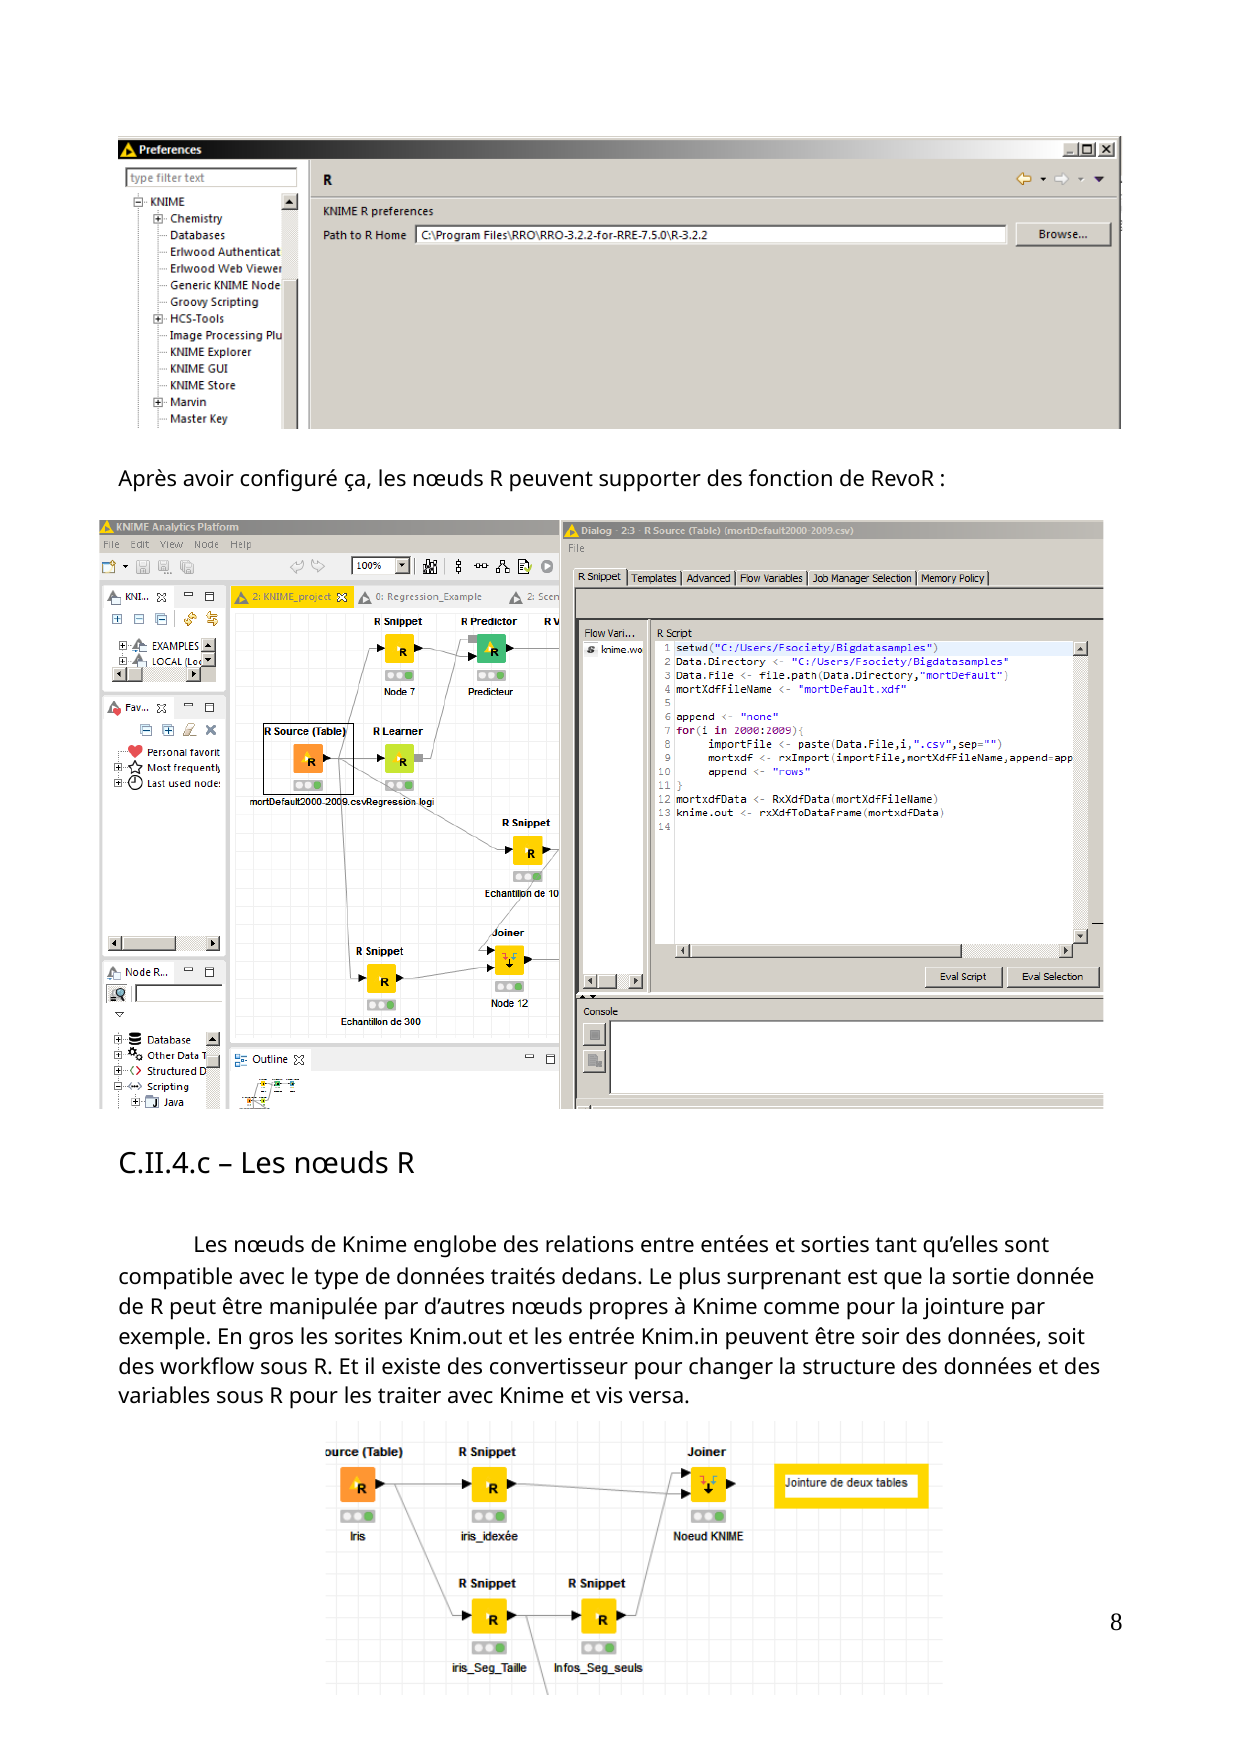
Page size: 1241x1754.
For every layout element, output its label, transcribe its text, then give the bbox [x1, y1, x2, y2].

picture [118, 136, 1123, 429]
text C.II.4.c – Les nœuds R [118, 1142, 1122, 1182]
text Les nœuds de Knime englobe des relations entre entées et sorties tant qu’elles sont compatible avec le type de données traités dedans. Le plus surprenant est que la sortie donnée de R peut être manipulée par d’autres nœuds propres à Knime comme pour la jointure par exemple. En gros les sorites Knim.out et les entrée Knim.in peuvent être soir des données, soit des workflow sous R. Et il existe des convertisseur pour changer la structure des données et des variables sous R pour les traiter avec Knime et vis versa. [118, 1222, 1122, 1410]
text Après avoir configuré ça, les nœuds R peuvent supporter des fonction de RevoR : [118, 463, 1122, 493]
picture [325, 1421, 943, 1695]
picture [99, 520, 1104, 1109]
